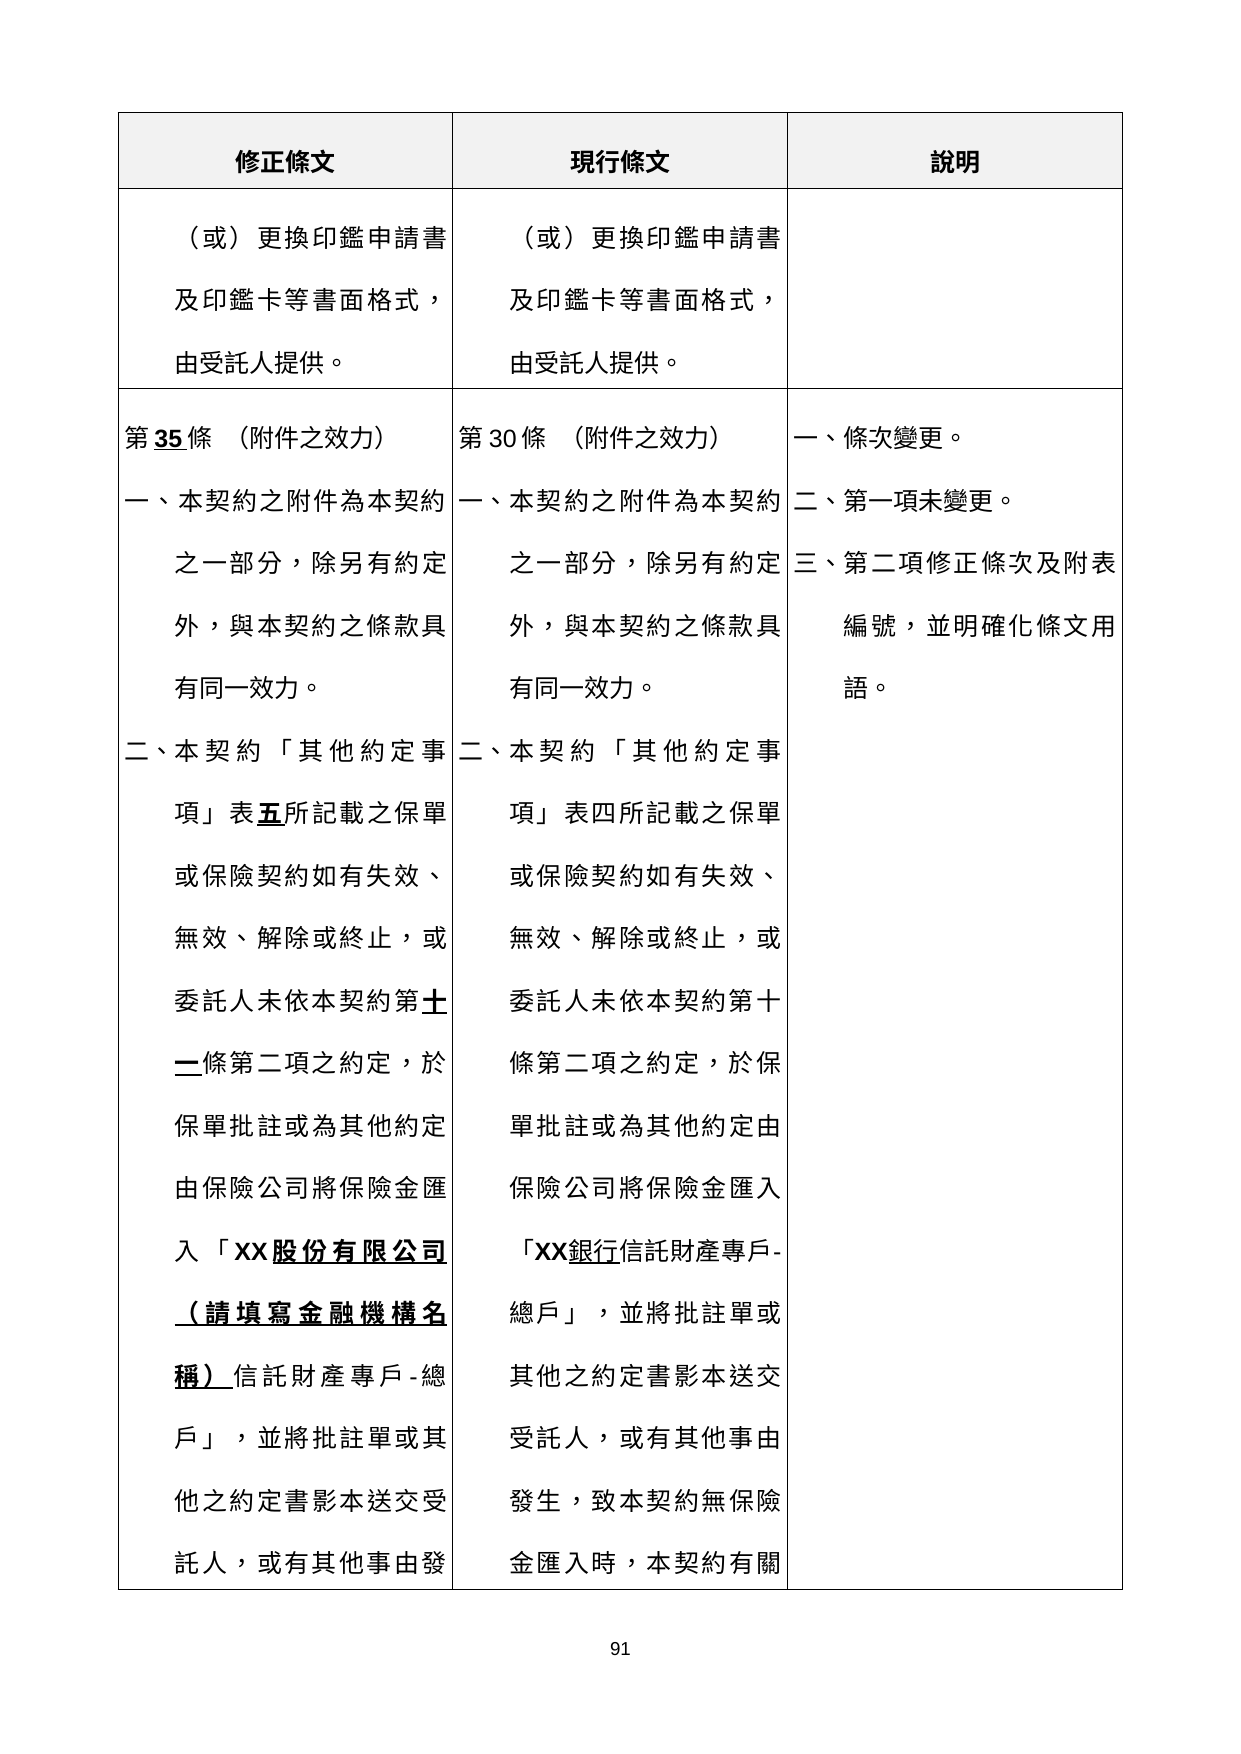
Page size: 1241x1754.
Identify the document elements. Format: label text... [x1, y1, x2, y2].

table_cell [788, 189, 1122, 388]
table_header 說明 [788, 113, 1122, 188]
table_cell （或）更換印鑑申請書及印鑑卡等書面格式，由受託人提供。 [119, 189, 452, 388]
table_header 現行條文 [453, 113, 787, 188]
table_cell 第30條 （附件之效力） 一、 本契約之附件為本契約之一部分，除另有約定外，與本契約之條款具有同一效力。 二、 本契約「其他約定事項」表四所記載之保單或保險契約如有失效、無效、解除或終止，或委託人未依本契約第十條第二項之約定，於保單批註或為其他約定由保險公司將保險金匯入「XX銀行信託財產專戶-總戶」，並將批註單或其他之約定書影本送交受託人，或有其他事由發生，致本契約無保險金匯入時，本契約有關 [453, 389, 787, 1588]
table_header 修正條文 [119, 113, 452, 188]
table_cell 一、條次變更。 二、第一項未變更。 三、 第二項修正條次及附表編號，並明確化條文用語。 [788, 389, 1122, 1588]
table_cell 第35條 （附件之效力） 一、本契約之附件為本契約之一部分，除另有約定外，與本契約之條款具有同一效力。 二、 本契約「其他約定事項」表五所記載之保單或保險契約如有失效、無效、解除或終止，或委託人未依本契約第十一條第二項之約定，於保單批註或為其他約定由保險公司將保險金匯入「XX股份有限公司（請填寫金融機構名稱）信託財產專戶-總戶」，並將批註單或其他之約定書影本送交受託人，或有其他事由發 [119, 389, 452, 1588]
table_cell （或）更換印鑑申請書及印鑑卡等書面格式，由受託人提供。 [453, 189, 787, 388]
